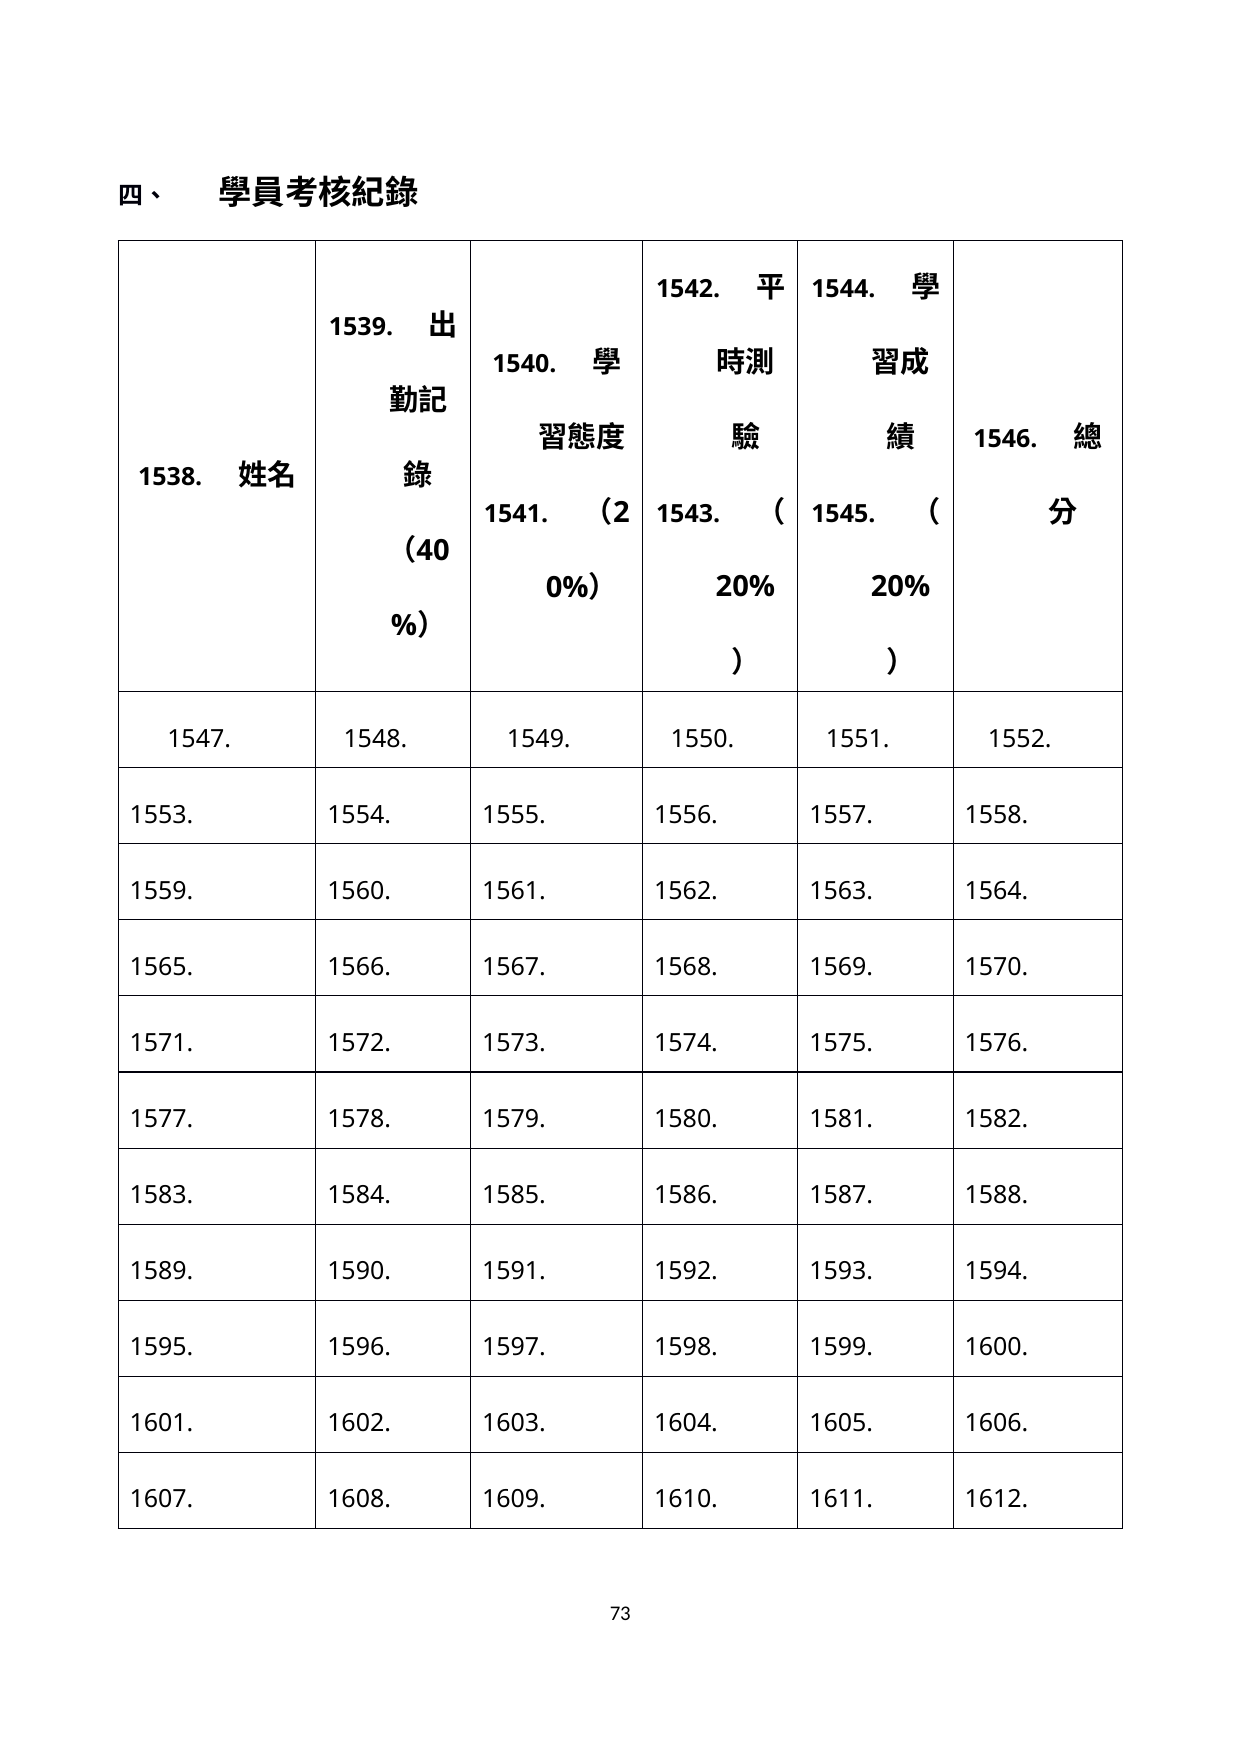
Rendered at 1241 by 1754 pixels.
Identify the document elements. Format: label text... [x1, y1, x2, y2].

table_cell [119, 920, 315, 995]
table_cell [316, 996, 470, 1071]
table_cell [643, 1149, 797, 1223]
table_cell [643, 1301, 797, 1376]
table_cell [316, 844, 470, 919]
table_cell [954, 1149, 1122, 1223]
table_cell [119, 1301, 315, 1376]
table_cell [798, 996, 953, 1071]
table_cell [954, 996, 1122, 1071]
table_cell [119, 1073, 315, 1147]
table_cell [316, 1301, 470, 1376]
table_cell [643, 1377, 797, 1452]
table_cell [798, 768, 953, 843]
table_cell [643, 844, 797, 919]
table_cell [798, 1453, 953, 1528]
table_cell [316, 768, 470, 843]
table_cell [119, 996, 315, 1071]
table_header 姓名 [119, 241, 315, 691]
table_header 出勤記錄（40%） [316, 241, 470, 691]
table_cell [316, 1073, 470, 1147]
table_cell [643, 1073, 797, 1147]
table_cell [471, 1377, 642, 1452]
table_cell [471, 920, 642, 995]
table_cell [316, 1453, 470, 1528]
table_cell [954, 844, 1122, 919]
table_header 平時測驗 （20%） [643, 241, 797, 691]
table_cell [798, 844, 953, 919]
table_cell [471, 692, 642, 767]
table_cell [119, 1453, 315, 1528]
table_cell [798, 692, 953, 767]
table_cell [954, 1073, 1122, 1147]
table_cell [119, 692, 315, 767]
table_cell [119, 768, 315, 843]
table_cell [798, 1377, 953, 1452]
table_header 總分 [954, 241, 1122, 691]
table_cell [643, 1453, 797, 1528]
table_cell [643, 1225, 797, 1299]
table_cell [798, 1225, 953, 1299]
table_cell [471, 996, 642, 1071]
table_cell [471, 768, 642, 843]
table_cell [471, 1225, 642, 1299]
table_cell [954, 1301, 1122, 1376]
table_cell [316, 1377, 470, 1452]
table_cell [954, 920, 1122, 995]
table_cell [798, 1301, 953, 1376]
table_cell [119, 1149, 315, 1223]
table_cell [643, 692, 797, 767]
table_cell [119, 1377, 315, 1452]
table_cell [798, 1149, 953, 1223]
table_cell [316, 1225, 470, 1299]
table_header 學習態度 （20%） [471, 241, 642, 691]
table_cell [471, 1453, 642, 1528]
table_cell [643, 768, 797, 843]
table_header 學習成績 （20%） [798, 241, 953, 691]
table_cell [954, 1377, 1122, 1452]
table_cell [119, 1225, 315, 1299]
table_cell [316, 692, 470, 767]
table_cell [316, 920, 470, 995]
table_cell [471, 1149, 642, 1223]
table_cell [471, 1073, 642, 1147]
table_cell [954, 1225, 1122, 1299]
table_cell [119, 844, 315, 919]
list 學員考核紀錄 [118, 146, 1122, 221]
table_cell [316, 1149, 470, 1223]
table_cell [471, 1301, 642, 1376]
table_cell [954, 1453, 1122, 1528]
table_cell [798, 920, 953, 995]
table_cell [643, 996, 797, 1071]
table_cell [954, 768, 1122, 843]
table_cell [954, 692, 1122, 767]
table_cell [643, 920, 797, 995]
table_cell [798, 1073, 953, 1147]
table_cell [471, 844, 642, 919]
